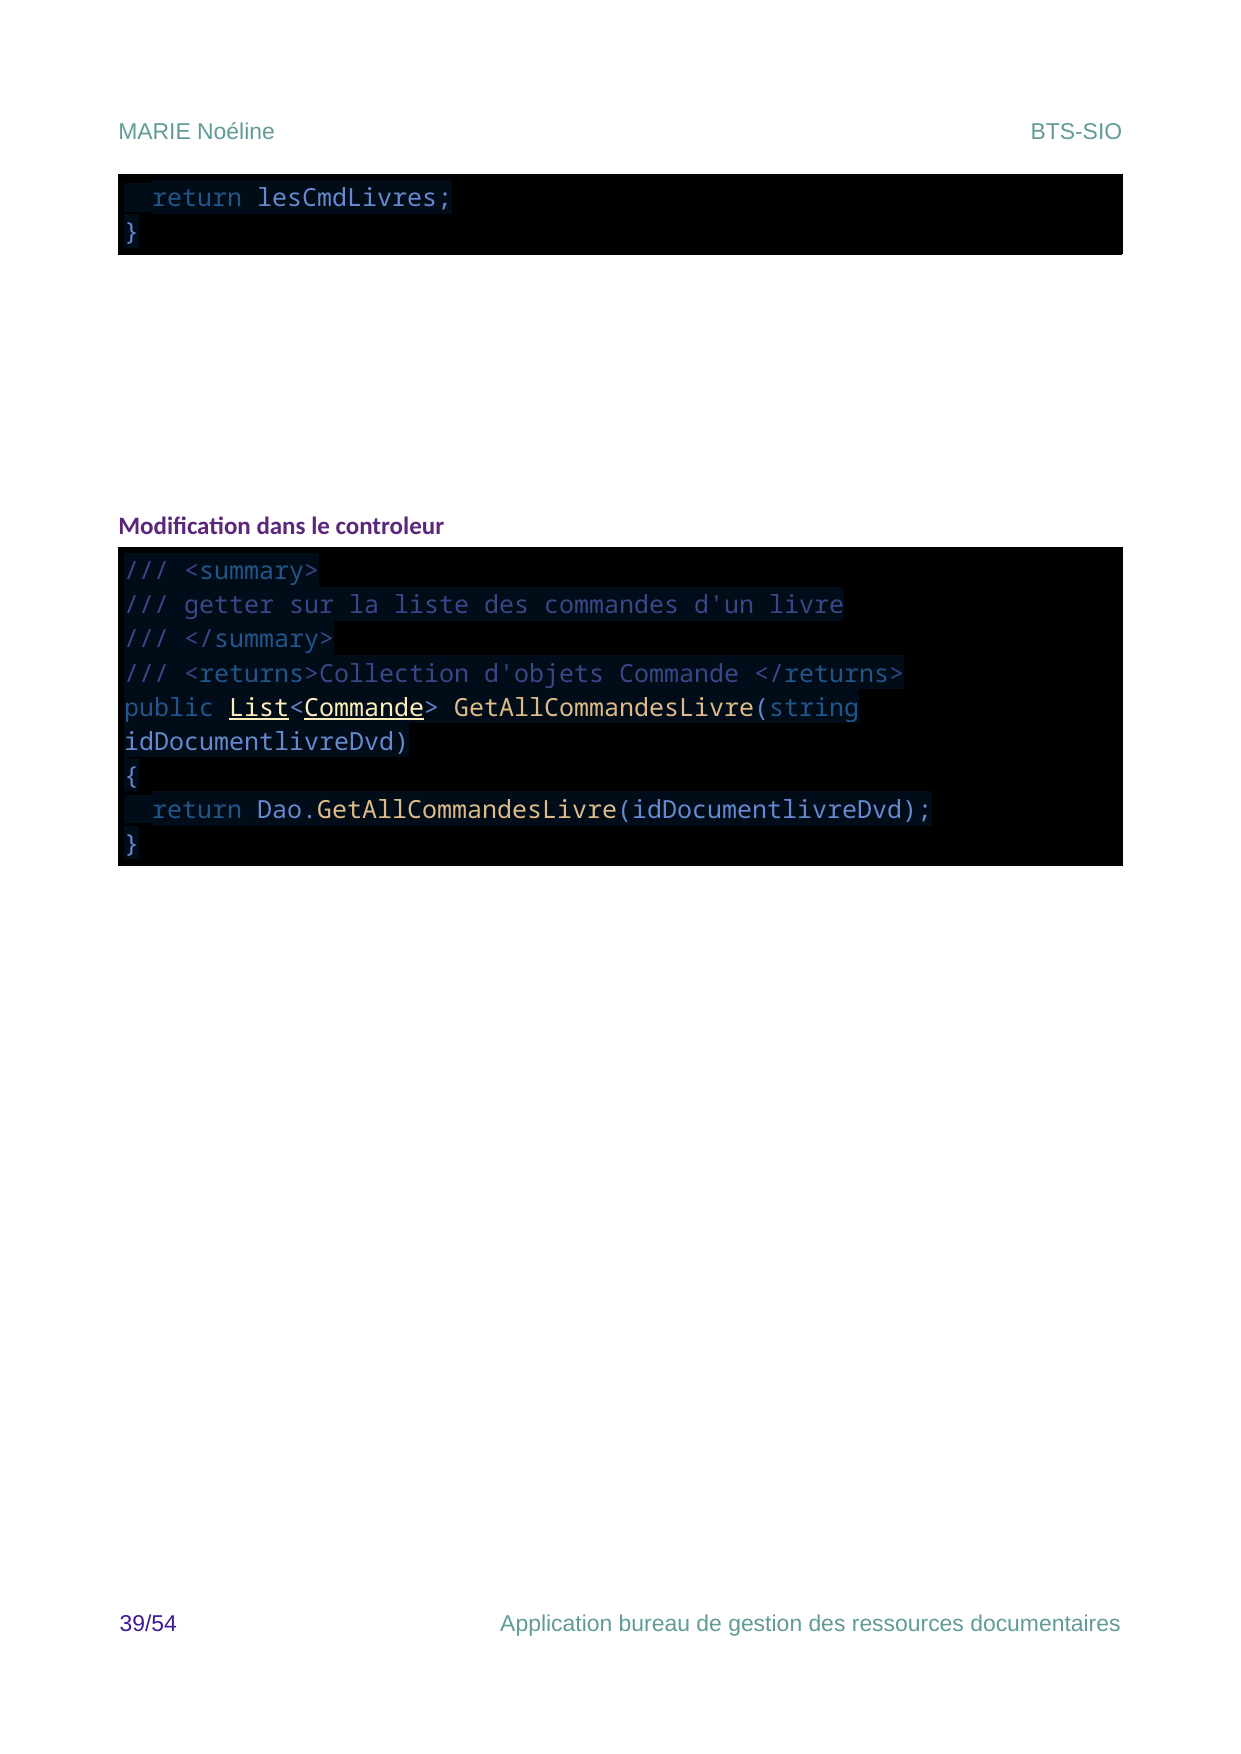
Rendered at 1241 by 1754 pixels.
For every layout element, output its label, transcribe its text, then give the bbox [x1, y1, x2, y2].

table_header return lesCmdLivres; } [119, 175, 1122, 254]
subtitle Modification dans le controleur [118, 510, 1122, 541]
table_header /// <summary> /// getter sur la liste des commandes d'un livre /// </summary> /// <returns>Collection d'objets Commande </returns> public List<Commande> GetAllCommandesLivre(string idDocumentlivreDvd) { return Dao.GetAllCommandesLivre(idDocumentlivreDvd); } [119, 548, 1122, 865]
